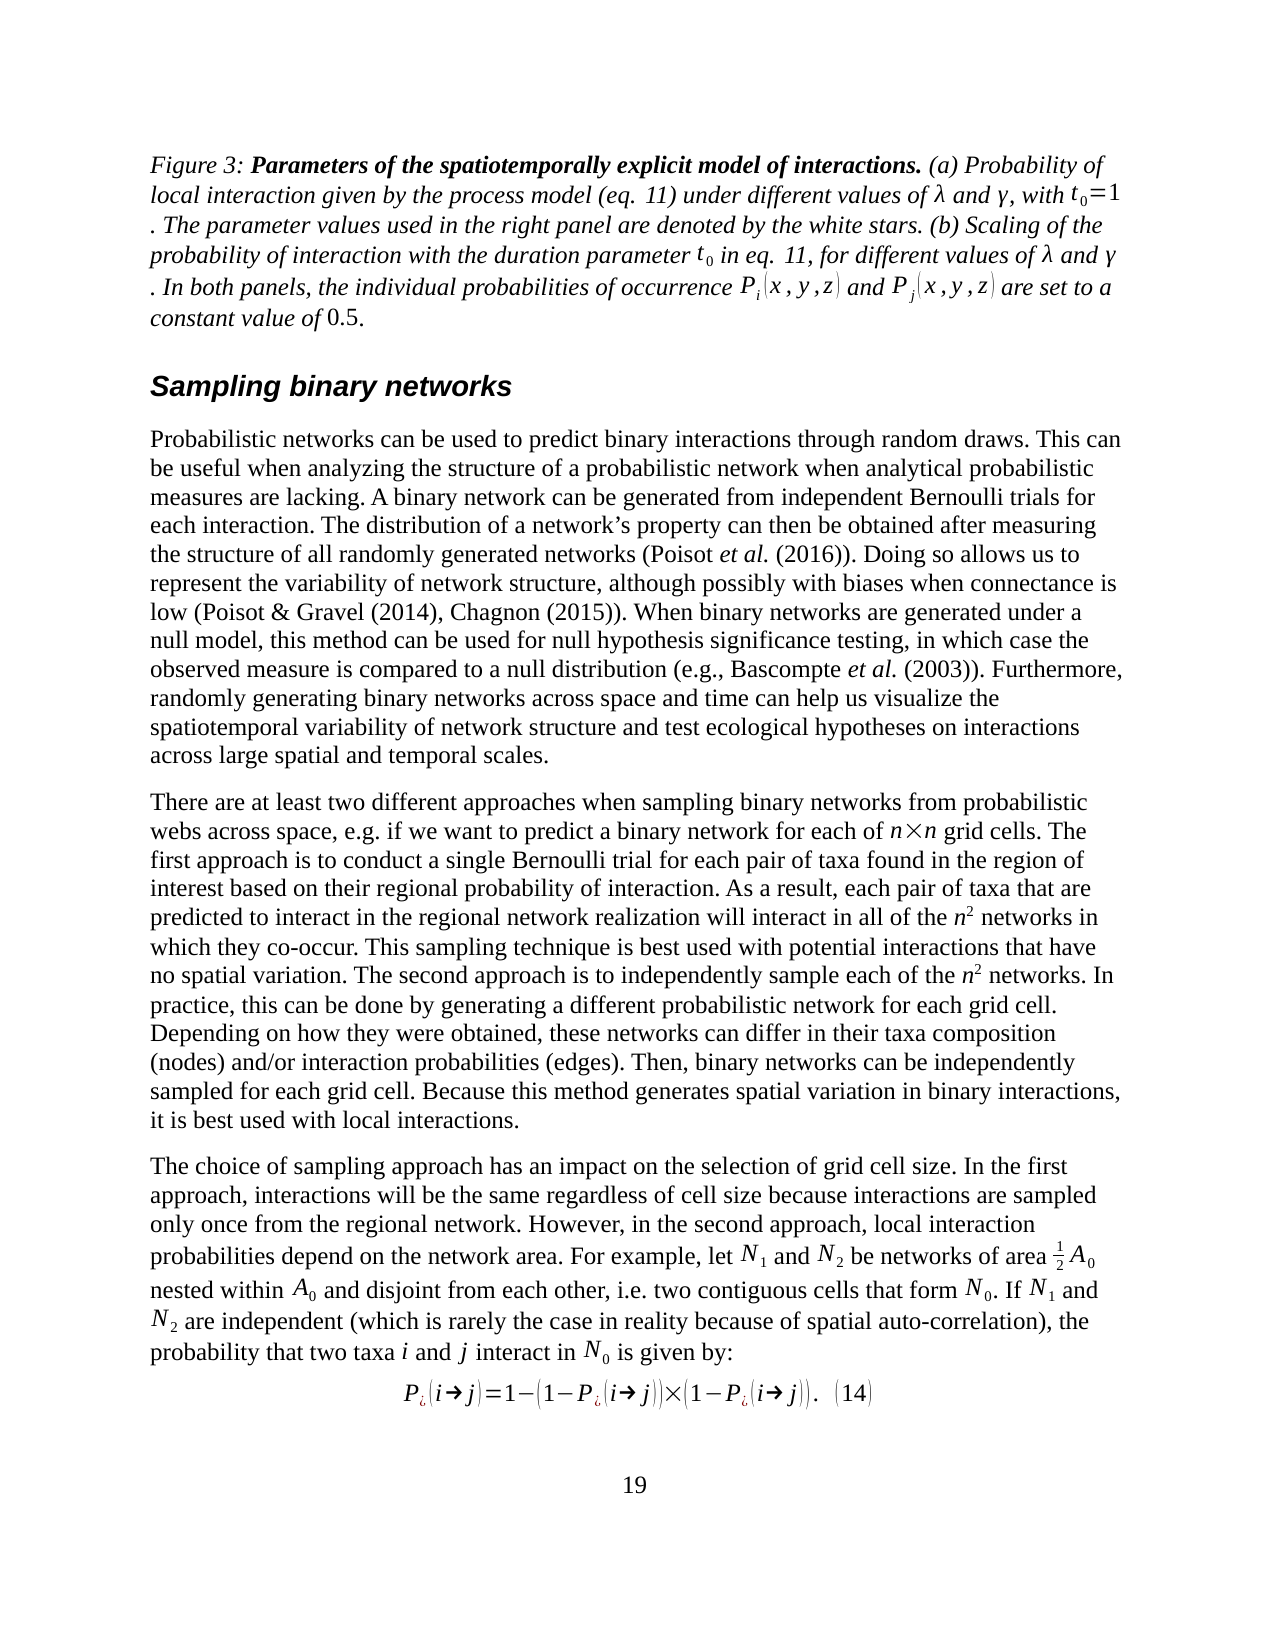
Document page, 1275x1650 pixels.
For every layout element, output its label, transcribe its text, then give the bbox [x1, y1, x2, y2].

text The choice of sampling approach has an impact on the selection of grid cell size. In the first approach, interactions will be the same regardless of cell size because interactions are sampled only once from the regional network. However, in the second approach, local interaction probabilities depend on the network area. For example, let and be networks of area nested within and disjoint from each other, i.e. two contiguous cells that form . If and are independent (which is rarely the case in reality because of spatial auto-correlation), the probability that two taxa and interact in is given by: [150, 1151, 1125, 1367]
subtitle Sampling binary networks [150, 369, 1125, 403]
text Figure 3: Parameters of the spatiotemporally explicit model of interactions. (a) Probability of local interaction given by the process model (eq. 11) under different values of and , with . The parameter values used in the right panel are denoted by the white stars. (b) Scaling of the probability of interaction with the duration parameter in eq. 11, for different values of and . In both panels, the individual probabilities of occurrence and are set to a constant value of . [150, 150, 1125, 332]
text Probabilistic networks can be used to predict binary interactions through random draws. This can be useful when analyzing the structure of a probabilistic network when analytical probabilistic measures are lacking. A binary network can be generated from independent Bernoulli trials for each interaction. The distribution of a network’s property can then be obtained after measuring the structure of all randomly generated networks (Poisot et al. (2016)). Doing so allows us to represent the variability of network structure, although possibly with biases when connectance is low (Poisot & Gravel (2014), Chagnon (2015)). When binary networks are generated under a null model, this method can be used for null hypothesis significance testing, in which case the observed measure is compared to a null distribution (e.g., Bascompte et al. (2003)). Furthermore, randomly generating binary networks across space and time can help us visualize the spatiotemporal variability of network structure and test ecological hypotheses on interactions across large spatial and temporal scales. [150, 424, 1125, 769]
text There are at least two different approaches when sampling binary networks from probabilistic webs across space, e.g. if we want to predict a binary network for each of grid cells. The first approach is to conduct a single Bernoulli trial for each pair of taxa found in the region of interest based on their regional probability of interaction. As a result, each pair of taxa that are predicted to interact in the regional network realization will interact in all of the networks in which they co-occur. This sampling technique is best used with potential interactions that have no spatial variation. The second approach is to independently sample each of the networks. In practice, this can be done by generating a different probabilistic network for each grid cell. Depending on how they were obtained, these networks can differ in their taxa composition (nodes) and/or interaction probabilities (edges). Then, binary networks can be independently sampled for each grid cell. Because this method generates spatial variation in binary interactions, it is best used with local interactions. [150, 787, 1125, 1133]
